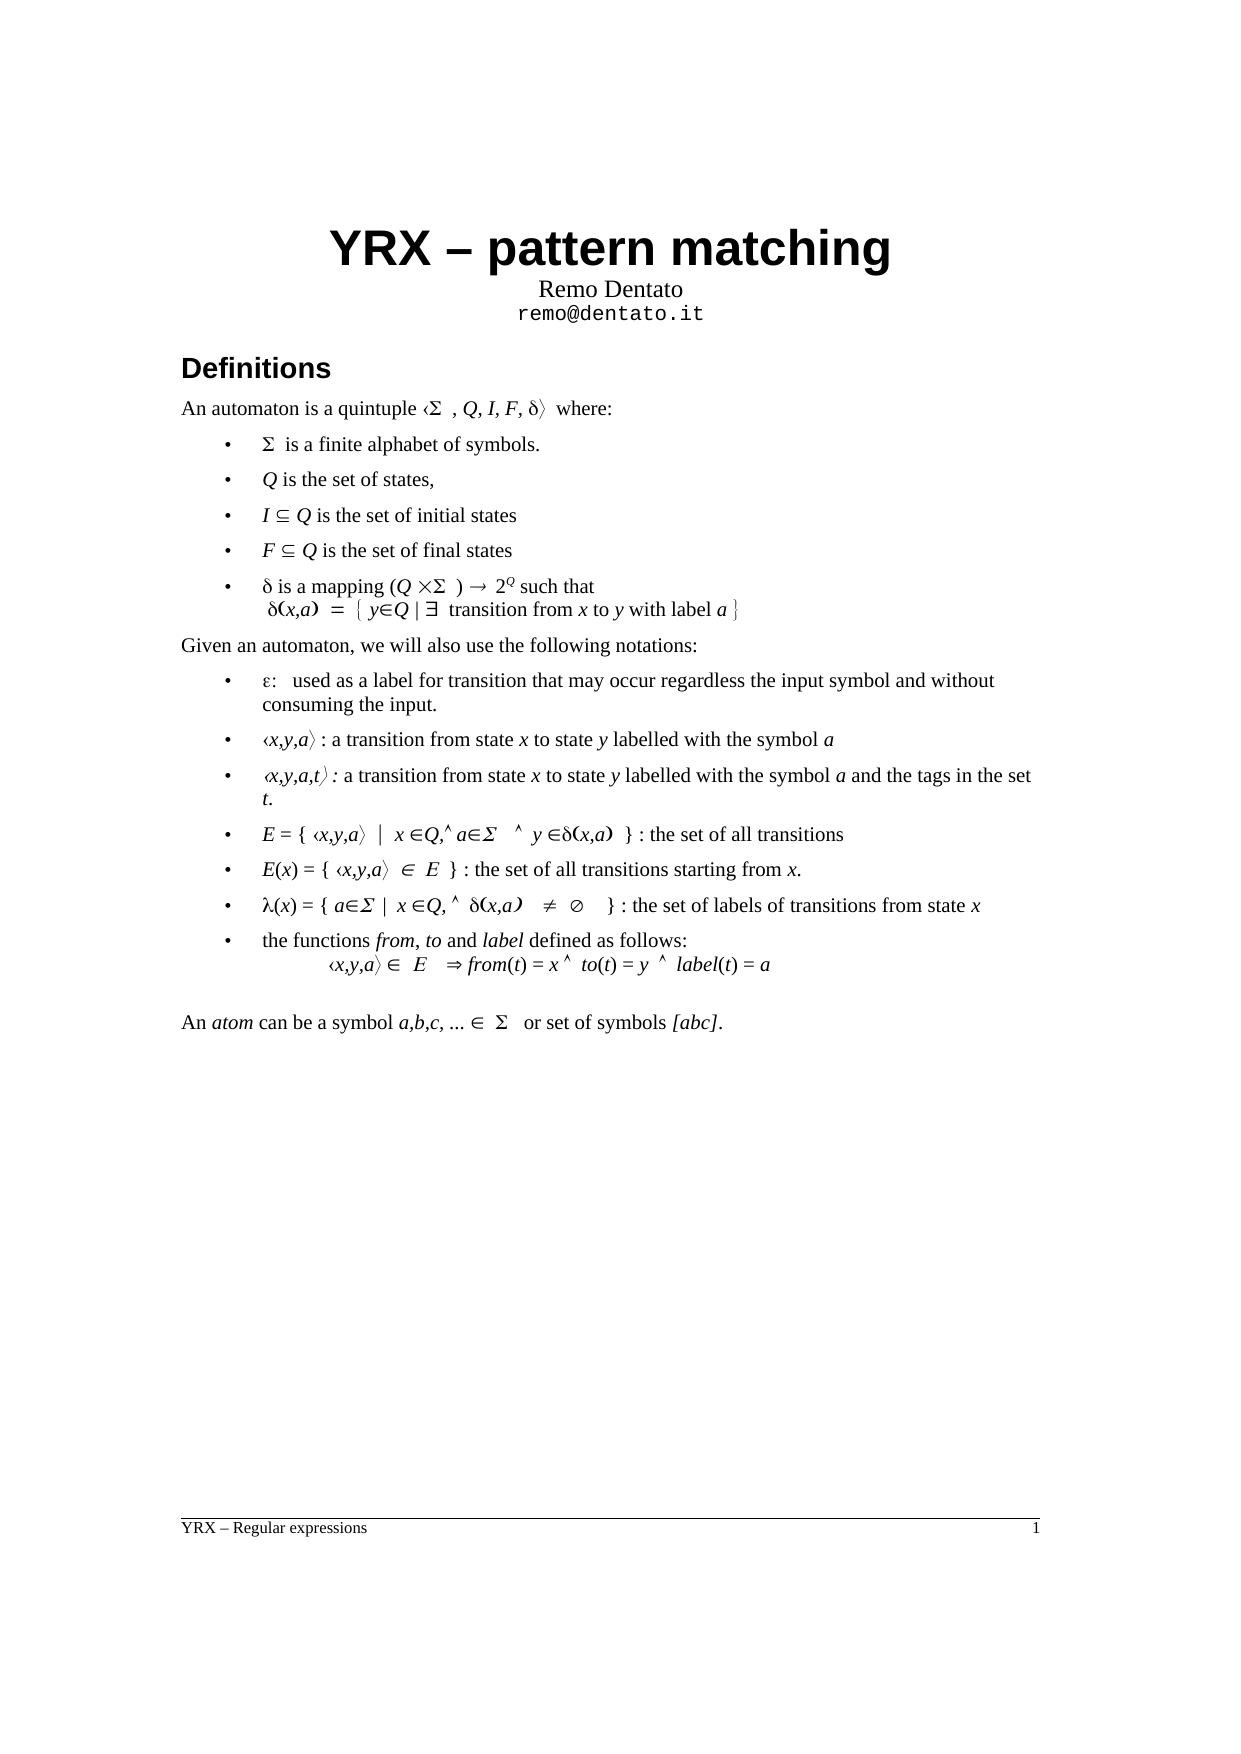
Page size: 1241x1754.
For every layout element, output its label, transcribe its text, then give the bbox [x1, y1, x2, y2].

text Remo Dentato [181, 275, 1040, 303]
list : used as a label for transition that may occur regardless the input symbol and without consuming the input. [224, 669, 1040, 716]
list Q is the set of states, [224, 468, 1040, 491]
list d is a mapping (Q  )  2Q such that d(x,a) = { yQ |  transition from x to y with label a } [224, 575, 1040, 621]
subtitle Definitions [181, 352, 1040, 384]
list E = { x,y,a | x Q, a  y d(x,a) } : the set of all transitions [224, 822, 1040, 846]
list I  Q is the set of initial states [224, 504, 1040, 527]
list x,y,a : a transition from state x to state y labelled with the symbol a [224, 728, 1040, 751]
list  is a finite alphabet of symbols. [224, 432, 1040, 456]
text remo@dentato.it [181, 303, 1040, 327]
text YRX – pattern matching [181, 219, 1040, 275]
list x,y,a,t : a transition from state x to state y labelled with the symbol a and the tags in the set t. [224, 764, 1040, 810]
text An atom can be a symbol a,b,c, ...   or set of symbols [abc]. [181, 1011, 1040, 1034]
list F  Q is the set of final states [224, 539, 1040, 562]
list l(x) = { a | x Q,  d(x,a)   } : the set of labels of transitions from state x [224, 894, 1040, 917]
text An automaton is a quintuple  , Q, I, F, d where: [181, 397, 1040, 420]
list the functions from, to and label defined as follows: x,y,a  E  from(t) = x  to(t) = y  label(t) = a [224, 929, 1040, 999]
text Given an automaton, we will also use the following notations: [181, 634, 1040, 657]
list E(x) = { x,y,a  E } : the set of all transitions starting from x. [224, 858, 1040, 881]
